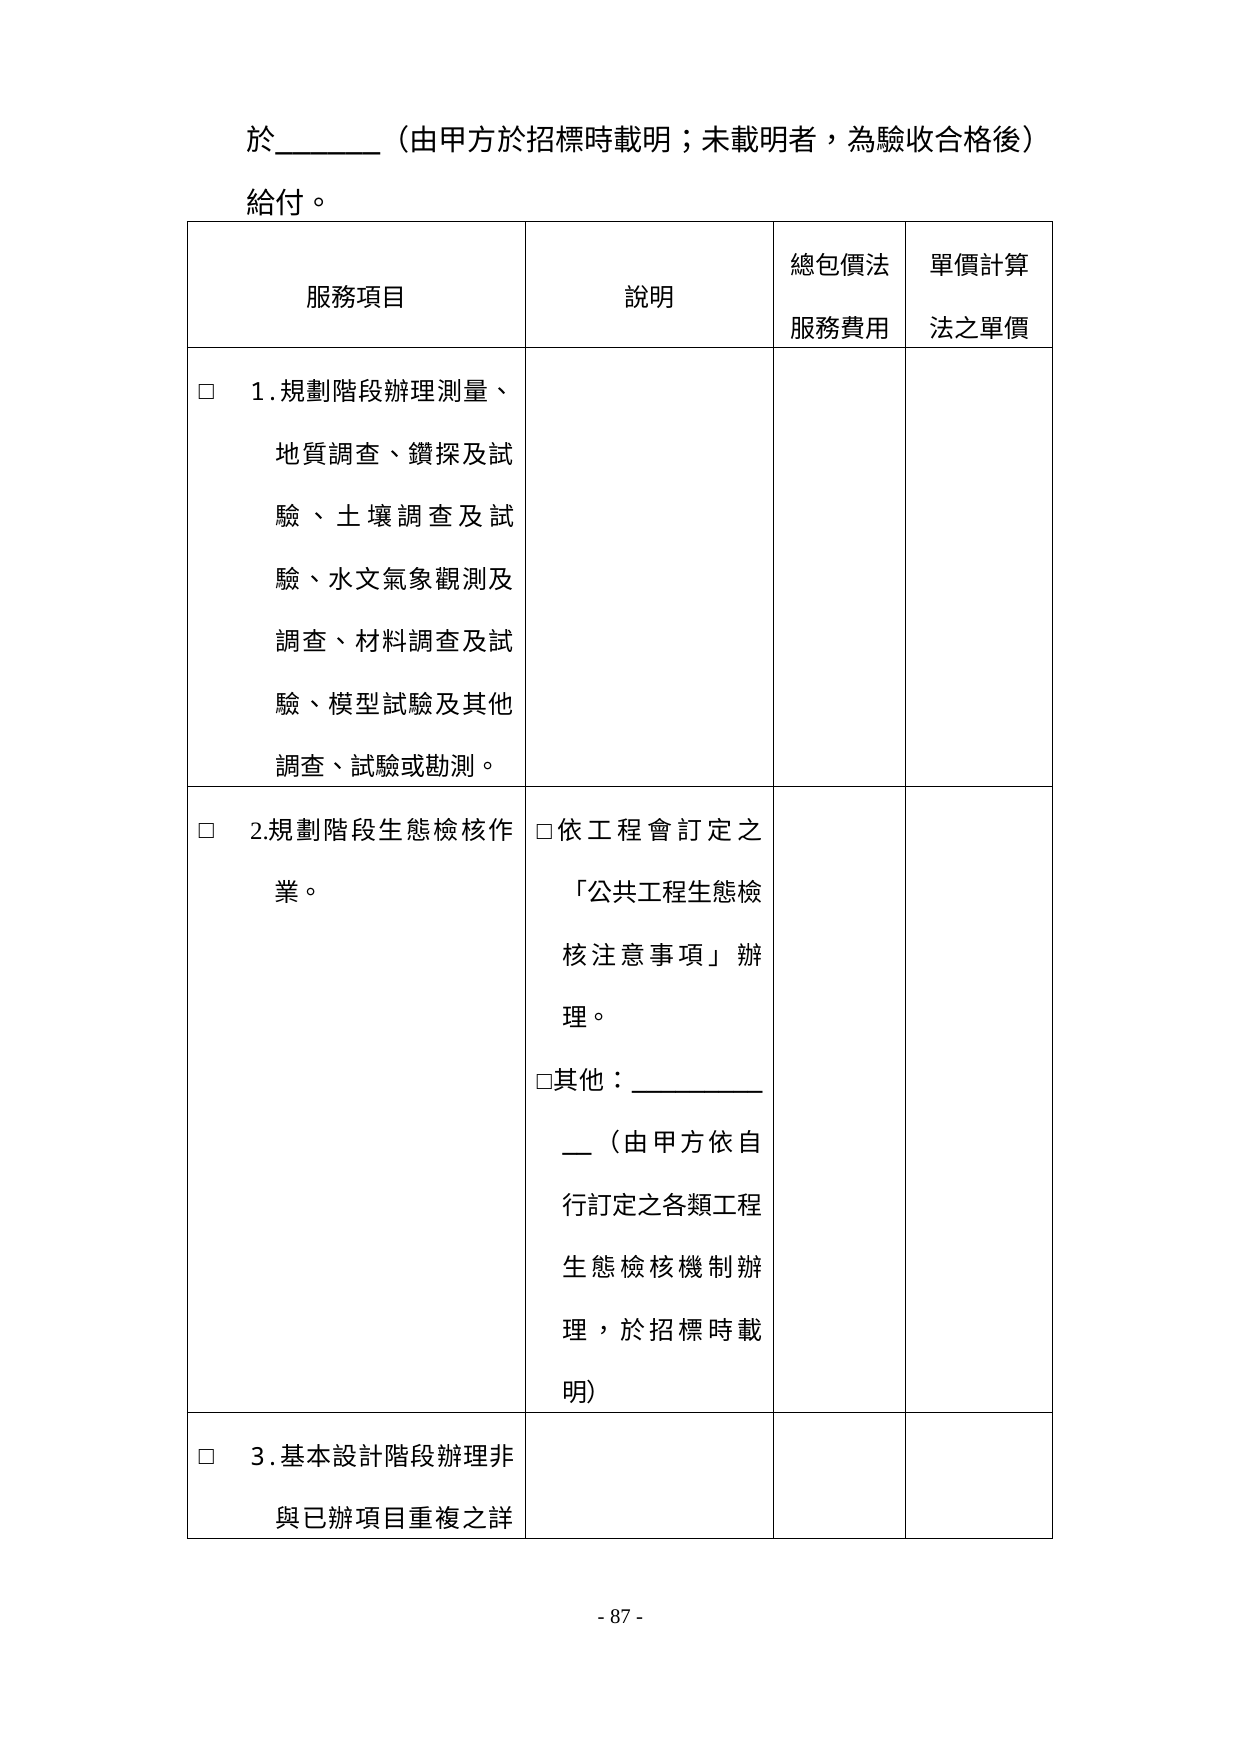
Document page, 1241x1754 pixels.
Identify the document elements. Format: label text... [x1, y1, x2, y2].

table_cell □ [188, 787, 239, 1412]
table_cell 規劃階段生態檢核作業。 [239, 787, 525, 1412]
table_header 總包價法服務費用 [774, 222, 905, 347]
list 於______（由甲方於招標時載明；未載明者，為驗收合格後）給付。 [187, 96, 1053, 221]
table_cell [906, 1413, 1052, 1538]
table_cell [526, 1413, 773, 1538]
table_cell [774, 787, 905, 1412]
table_header 單價計算法之單價 [906, 222, 1052, 347]
table_cell [526, 348, 773, 786]
table_header 說明 [526, 222, 773, 347]
table_header 服務項目 [188, 222, 525, 347]
table_cell 規劃階段辦理測量、地質調查、鑽探及試驗、土壤調查及試驗、水文氣象觀測及調查、材料調查及試驗、模型試驗及其他調查、試驗或勘測。 [239, 348, 525, 786]
table_cell □ [188, 348, 239, 786]
table_cell 基本設計階段辦理非與已辦項目重複之詳 [239, 1413, 525, 1538]
table_cell [906, 348, 1052, 786]
table_cell □依工程會訂定之「公共工程生態檢核注意事項」辦理。 □其他：___________（由甲方依自行訂定之各類工程生態檢核機制辦理，於招標時載明） [526, 787, 773, 1412]
table_cell □ [188, 1413, 239, 1538]
table_cell [774, 348, 905, 786]
table_cell [906, 787, 1052, 1412]
table_cell [774, 1413, 905, 1538]
